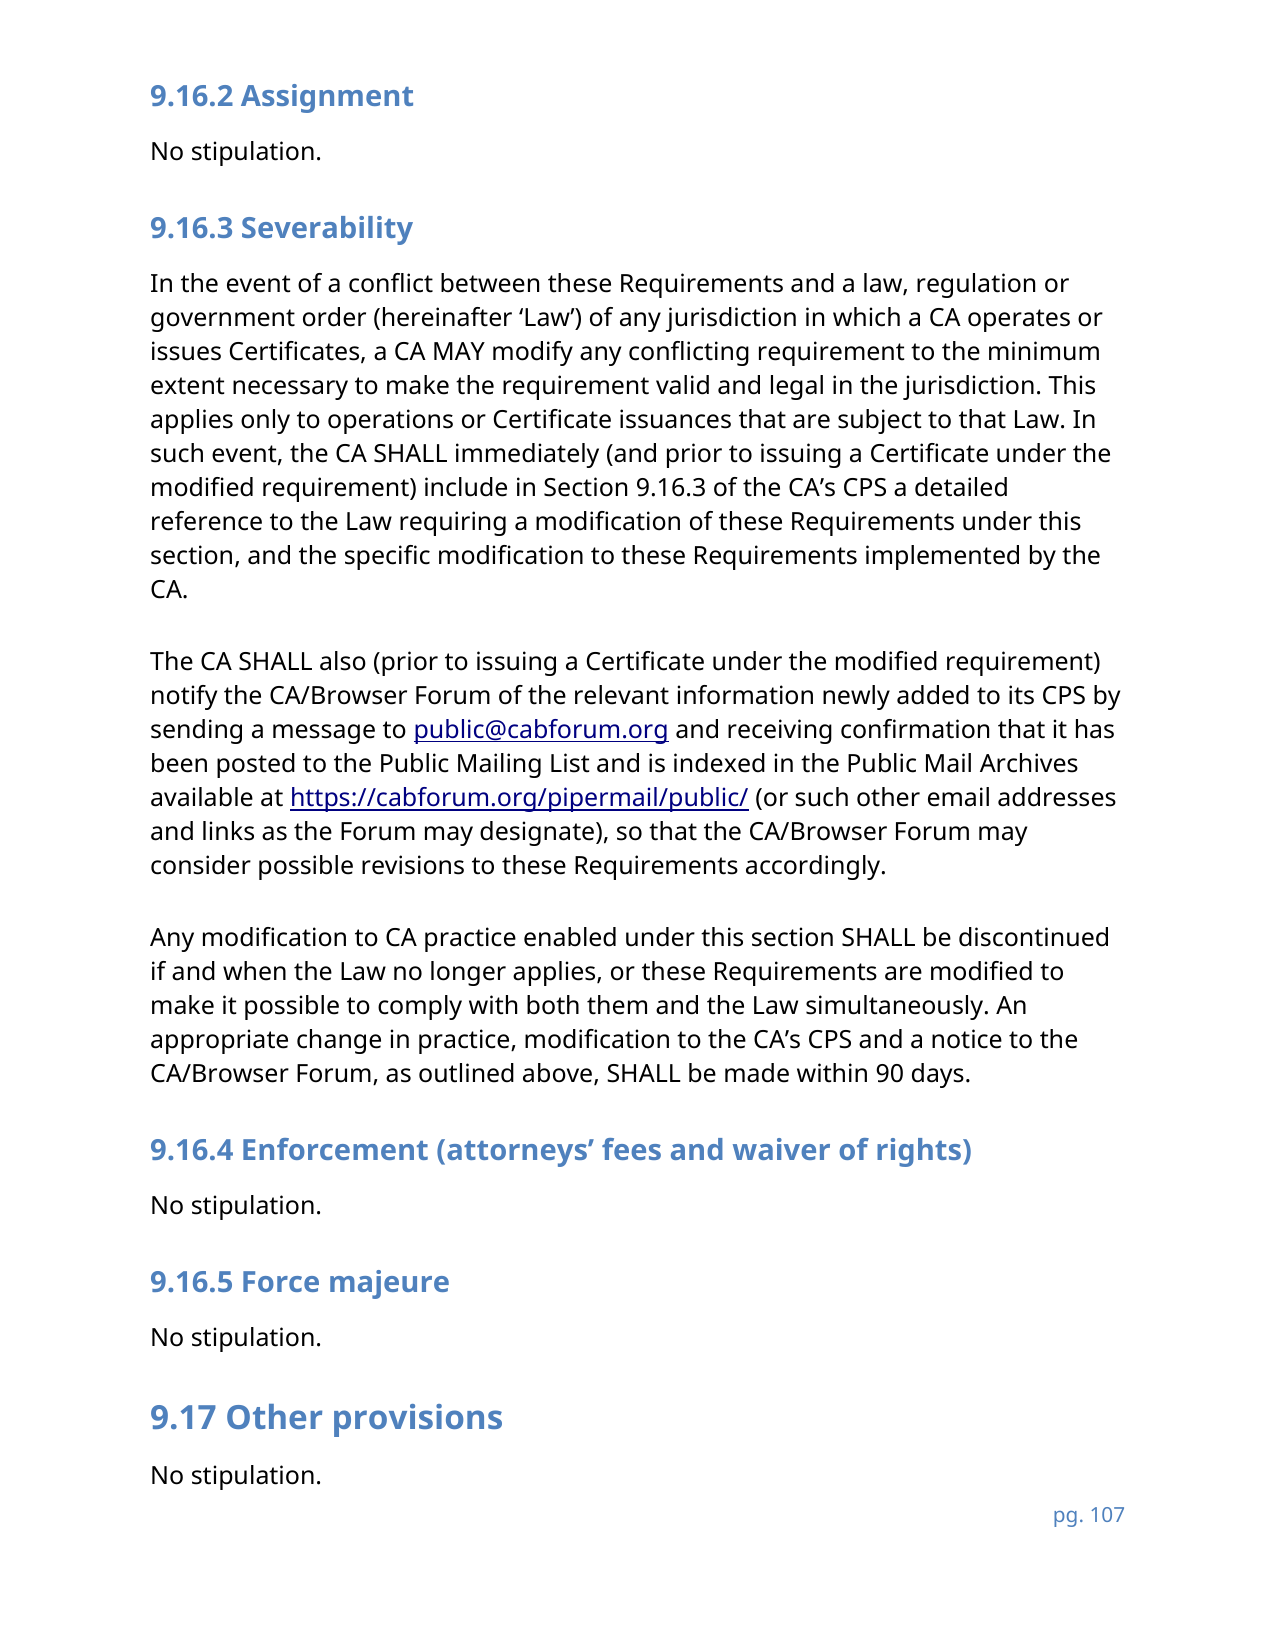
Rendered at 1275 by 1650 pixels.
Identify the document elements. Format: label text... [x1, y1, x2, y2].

text No stipulation. [150, 1320, 1125, 1354]
text In the event of a conflict between these Requirements and a law, regulation or government order (hereinafter ‘Law’) of any jurisdiction in which a CA operates or issues Certificates, a CA MAY modify any conflicting requirement to the minimum extent necessary to make the requirement valid and legal in the jurisdiction. This applies only to operations or Certificate issuances that are subject to that Law. In such event, the CA SHALL immediately (and prior to issuing a Certificate under the modified requirement) include in Section 9.16.3 of the CA’s CPS a detailed reference to the Law requiring a modification of these Requirements under this section, and the specific modification to these Requirements implemented by the CA. [150, 266, 1125, 606]
subtitle 9.16.3 Severability [150, 207, 1125, 247]
text No stipulation. [150, 1188, 1125, 1222]
subtitle 9.17 Other provisions [150, 1394, 1125, 1439]
subtitle 9.16.4 Enforcement (attorneys’ fees and waiver of rights) [150, 1129, 1125, 1169]
text No stipulation. [150, 1458, 1125, 1492]
text Any modification to CA practice enabled under this section SHALL be discontinued if and when the Law no longer applies, or these Requirements are modified to make it possible to comply with both them and the Law simultaneously. An appropriate change in practice, modification to the CA’s CPS and a notice to the CA/Browser Forum, as outlined above, SHALL be made within 90 days. [150, 919, 1125, 1090]
subtitle 9.16.5 Force majeure [150, 1262, 1125, 1301]
text No stipulation. [150, 133, 1125, 167]
subtitle 9.16.2 Assignment [150, 75, 1125, 115]
text The CA SHALL also (prior to issuing a Certificate under the modified requirement) notify the CA/Browser Forum of the relevant information newly added to its CPS by sending a message to public@cabforum.org and receiving confirmation that it has been posted to the Public Mailing List and is indexed in the Public Mail Archives available at https://cabforum.org/pipermail/public/ (or such other email addresses and links as the Forum may designate), so that the CA/Browser Forum may consider possible revisions to these Requirements accordingly. [150, 644, 1125, 882]
